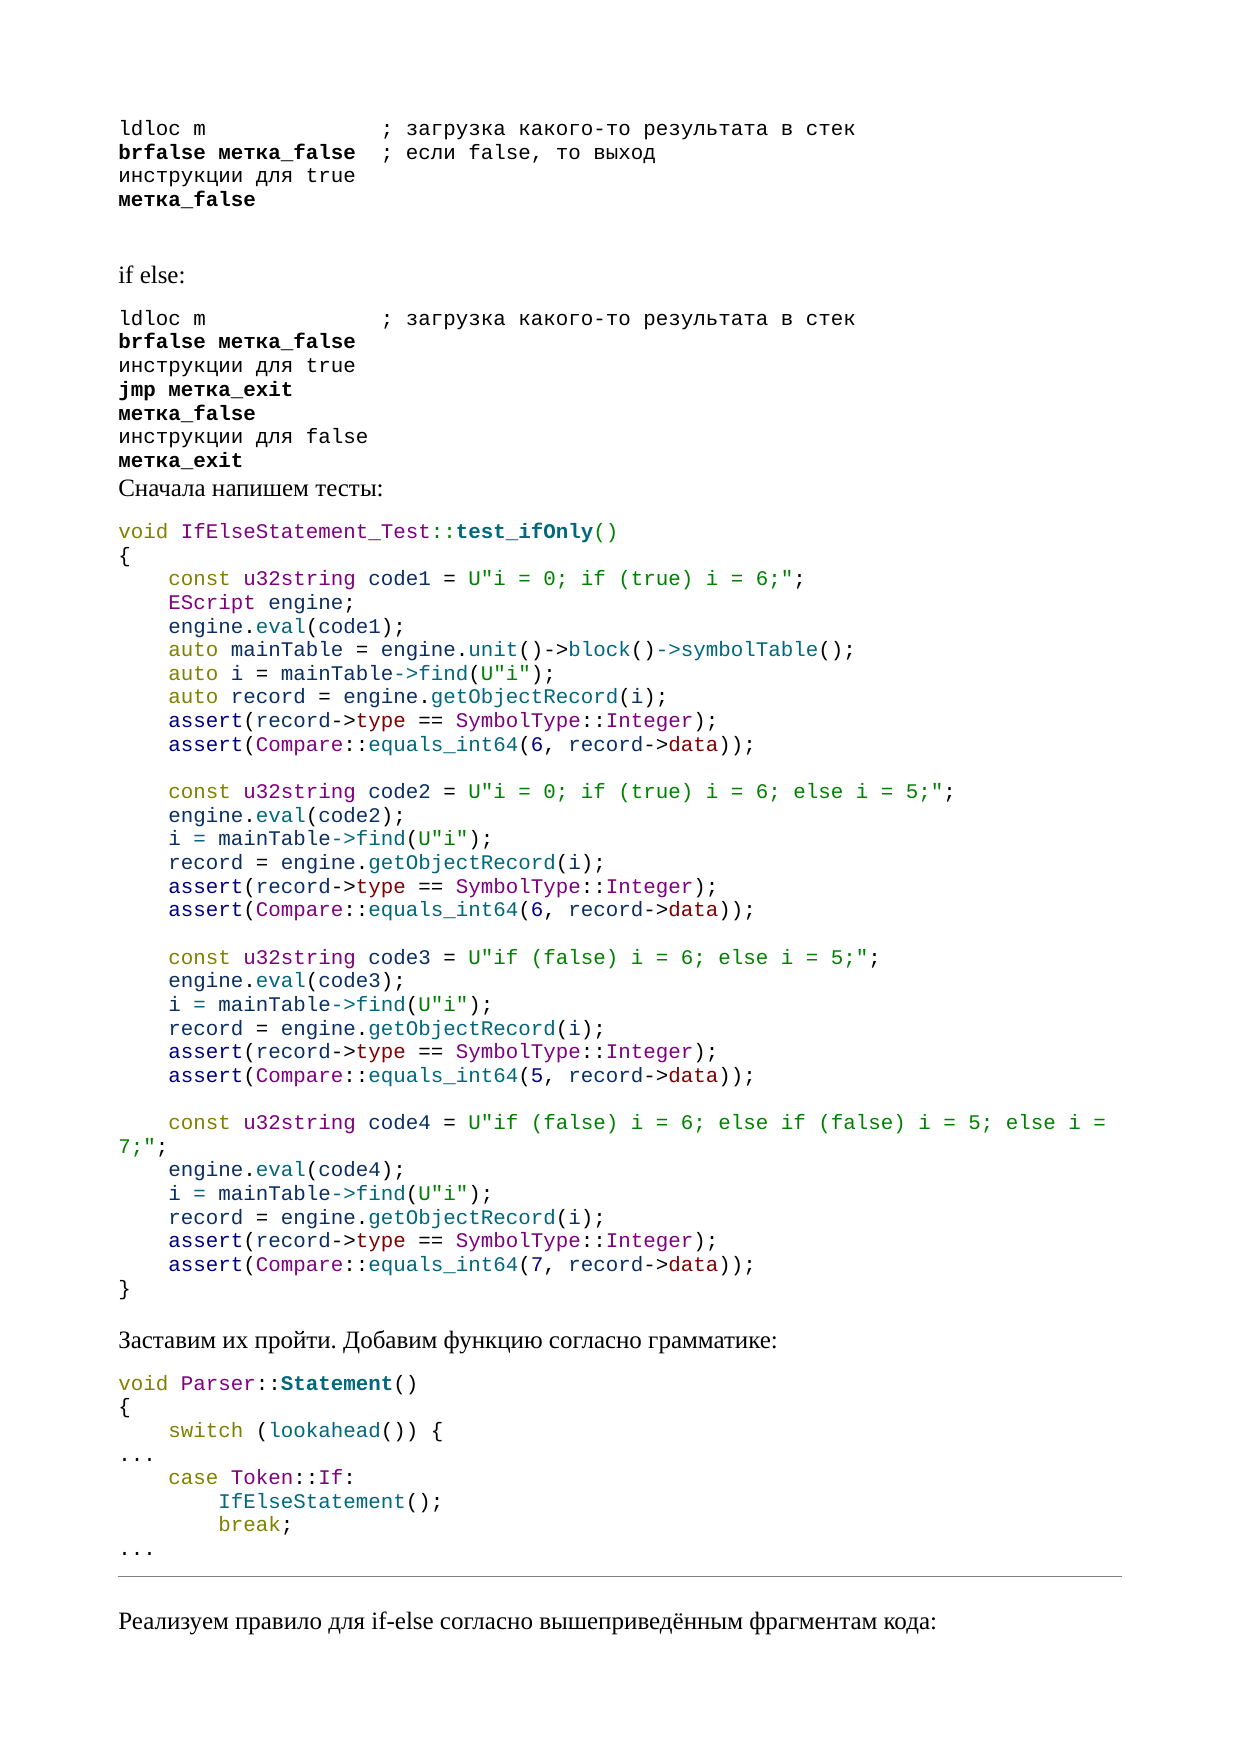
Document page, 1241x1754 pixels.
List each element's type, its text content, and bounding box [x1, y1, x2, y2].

text auto mainTable = engine.unit()->block()->symbolTable(); [118, 639, 1122, 663]
text метка_false [118, 189, 1122, 213]
text brfalse метка_false ; если false, то выход [118, 142, 1122, 165]
text assert(record->type == SymbolType::Integer); [118, 1041, 1122, 1065]
text const u32string code2 = U"i = 0; if (true) i = 6; else i = 5;"; [118, 781, 1122, 805]
text assert(Compare::equals_int64(6, record->data)); [118, 899, 1122, 923]
text IfElseStatement(); [118, 1491, 1122, 1514]
text const u32string code1 = U"i = 0; if (true) i = 6;"; [118, 568, 1122, 592]
text ... [118, 1443, 1122, 1467]
text void Parser::Statement() [118, 1373, 1122, 1396]
text { [118, 545, 1122, 568]
text const u32string code4 = U"if (false) i = 6; else if (false) i = 5; else i = 7;"; [118, 1112, 1122, 1159]
text i = mainTable->find(U"i"); [118, 1183, 1122, 1207]
text ldloc m ; загрузка какого-то результата в стек [118, 118, 1122, 142]
text engine.eval(code4); [118, 1159, 1122, 1183]
text Сначала напишем тесты: [118, 473, 1122, 502]
text assert(record->type == SymbolType::Integer); [118, 710, 1122, 734]
text if else: [118, 260, 1122, 289]
text i = mainTable->find(U"i"); [118, 828, 1122, 852]
text инструкции для false [118, 426, 1122, 450]
text assert(Compare::equals_int64(5, record->data)); [118, 1065, 1122, 1088]
text break; [118, 1514, 1122, 1538]
text auto i = mainTable->find(U"i"); [118, 663, 1122, 687]
text EScript engine; [118, 592, 1122, 616]
text record = engine.getObjectRecord(i); [118, 1207, 1122, 1230]
text assert(Compare::equals_int64(6, record->data)); [118, 734, 1122, 757]
text } [118, 1278, 1122, 1301]
text метка_exit [118, 450, 1122, 473]
text void IfElseStatement_Test::test_ifOnly() [118, 521, 1122, 545]
text инструкции для true [118, 355, 1122, 379]
text assert(Compare::equals_int64(7, record->data)); [118, 1254, 1122, 1278]
text engine.eval(code3); [118, 970, 1122, 994]
text ... [118, 1538, 1122, 1562]
text Заставим их пройти. Добавим функцию согласно грамматике: [118, 1325, 1122, 1354]
text case Token::If: [118, 1467, 1122, 1491]
text record = engine.getObjectRecord(i); [118, 1018, 1122, 1041]
text инструкции для true [118, 165, 1122, 189]
text record = engine.getObjectRecord(i); [118, 852, 1122, 876]
text assert(record->type == SymbolType::Integer); [118, 1230, 1122, 1254]
text метка_false [118, 402, 1122, 426]
text brfalse метка_false [118, 332, 1122, 355]
text assert(record->type == SymbolType::Integer); [118, 876, 1122, 899]
text i = mainTable->find(U"i"); [118, 994, 1122, 1018]
text jmp метка_exit [118, 379, 1122, 402]
text engine.eval(code1); [118, 616, 1122, 639]
text ldloc m ; загрузка какого-то результата в стек [118, 308, 1122, 332]
text const u32string code3 = U"if (false) i = 6; else i = 5;"; [118, 947, 1122, 970]
text { [118, 1396, 1122, 1420]
text auto record = engine.getObjectRecord(i); [118, 687, 1122, 710]
text engine.eval(code2); [118, 805, 1122, 828]
text Реализуем правило для if-else согласно вышеприведённым фрагментам кода: [118, 1606, 1122, 1635]
text switch (lookahead()) { [118, 1420, 1122, 1443]
